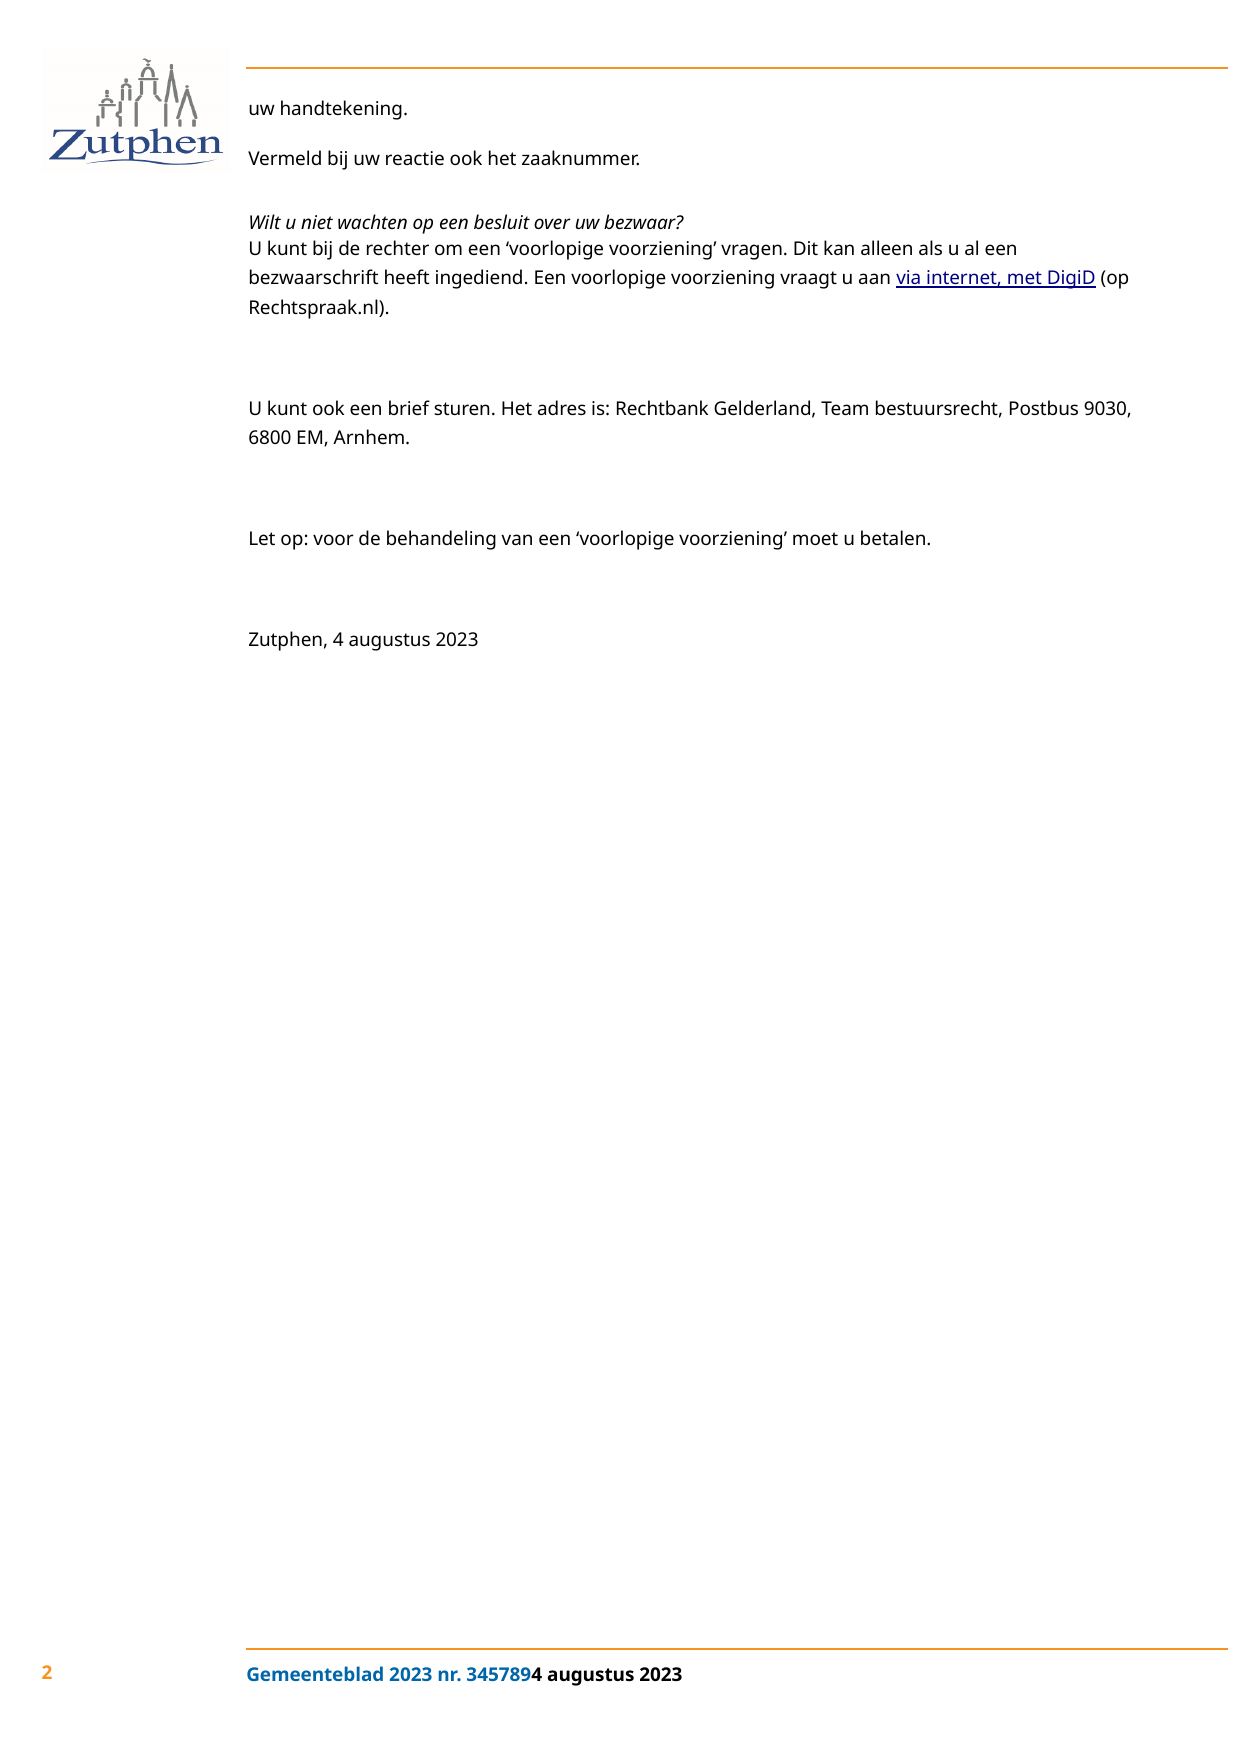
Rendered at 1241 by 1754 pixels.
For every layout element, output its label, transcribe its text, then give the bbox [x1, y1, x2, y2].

text U kunt bij de rechter om een ‘voorlopige voorziening’ vragen. Dit kan alleen als u al een bezwaarschrift heeft ingediend. Een voorlopige voorziening vraagt u aan via internet, met DigiD (op Rechtspraak.nl). [248, 235, 1152, 320]
text Let op: voor de behandeling van een ‘voorlopige voorziening’ moet u betalen. [248, 525, 1152, 551]
picture [41, 47, 231, 172]
text Vermeld bij uw reactie ook het zaaknummer. [248, 145, 1152, 171]
text Zutphen, 4 augustus 2023 [248, 626, 1152, 652]
text U kunt ook een brief sturen. Het adres is: Rechtbank Gelderland, Team bestuursrecht, Postbus 9030, 6800 EM, Arnhem. [248, 395, 1152, 450]
text Wilt u niet wachten op een besluit over uw bezwaar? [248, 209, 1152, 235]
text uw handtekening. [248, 95, 1152, 121]
